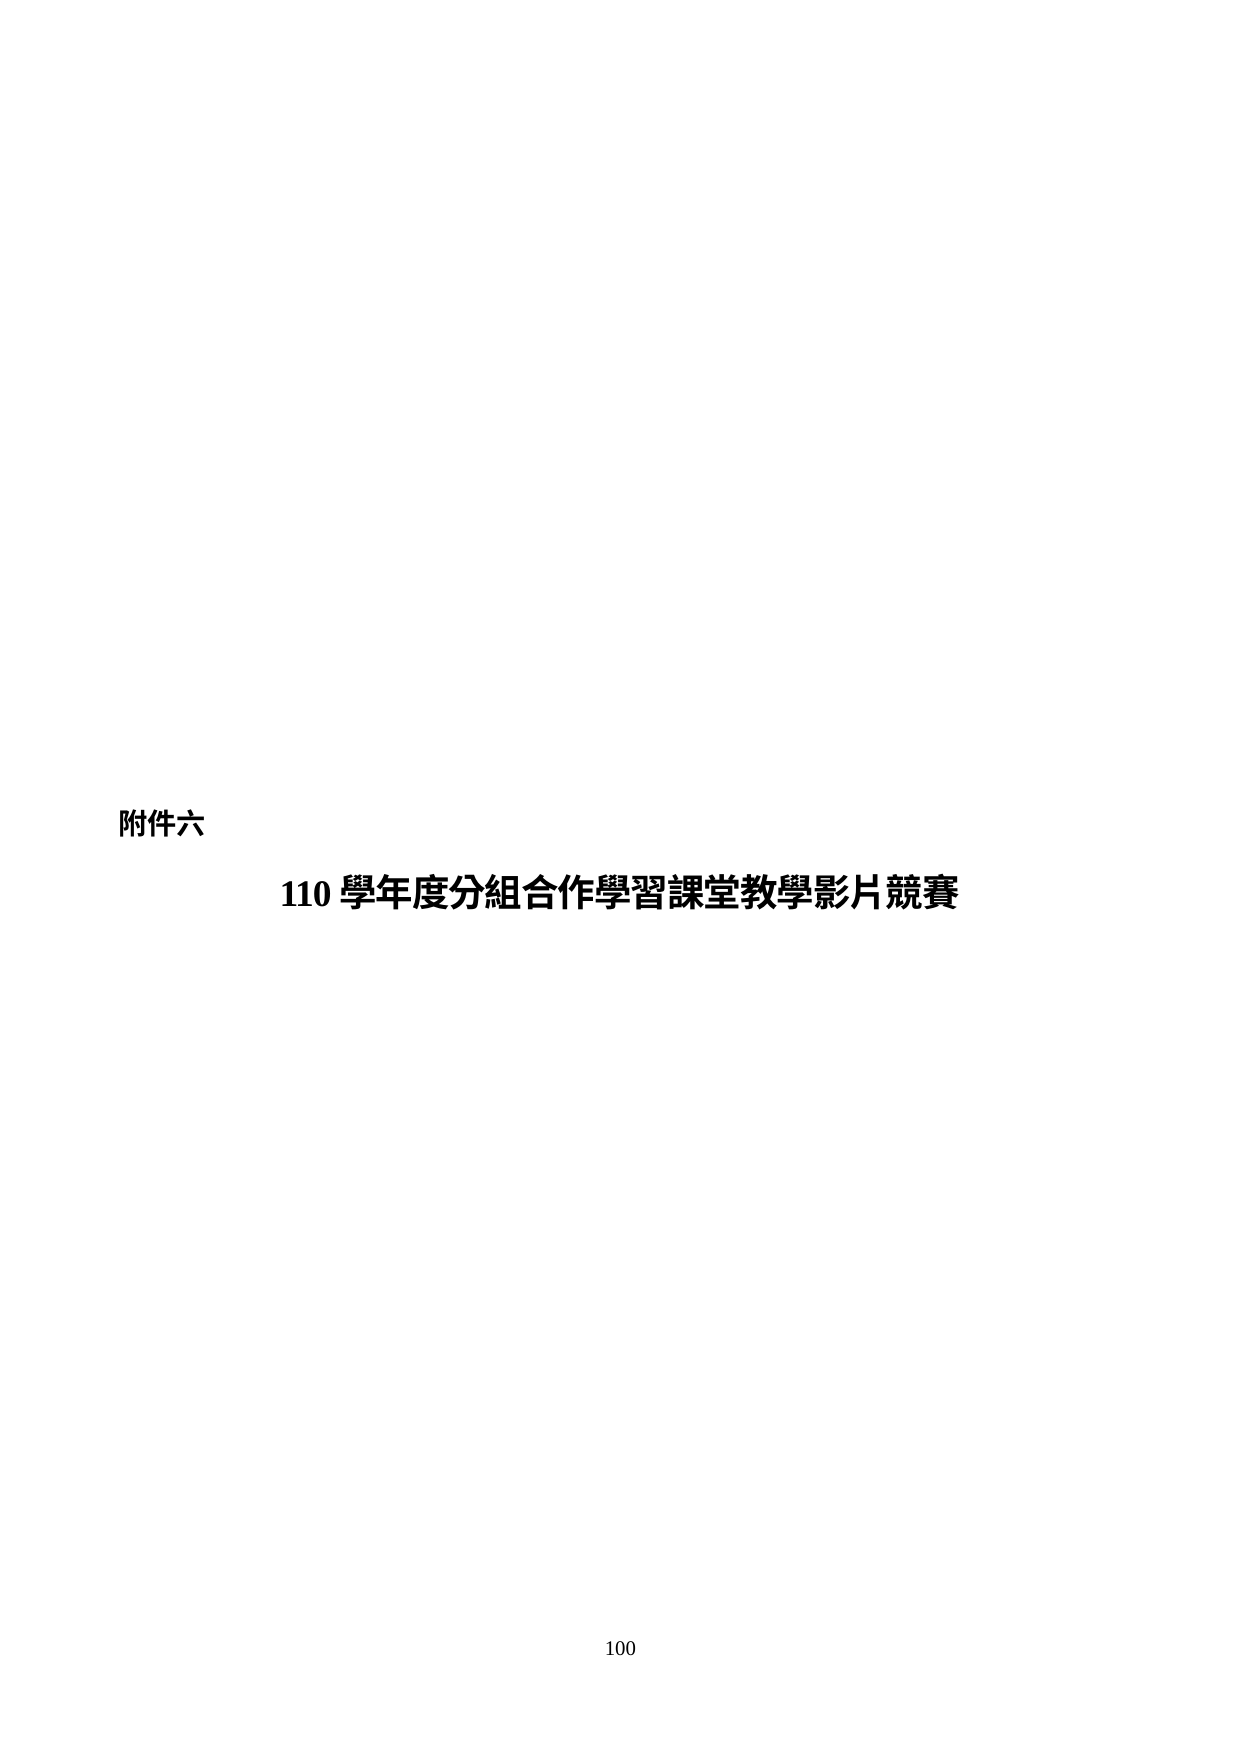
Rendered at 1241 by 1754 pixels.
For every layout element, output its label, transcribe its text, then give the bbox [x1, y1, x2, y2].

text 110學年度分組合作學習課堂教學影片競賽 [118, 863, 1122, 917]
text 附件六 [118, 780, 1122, 843]
